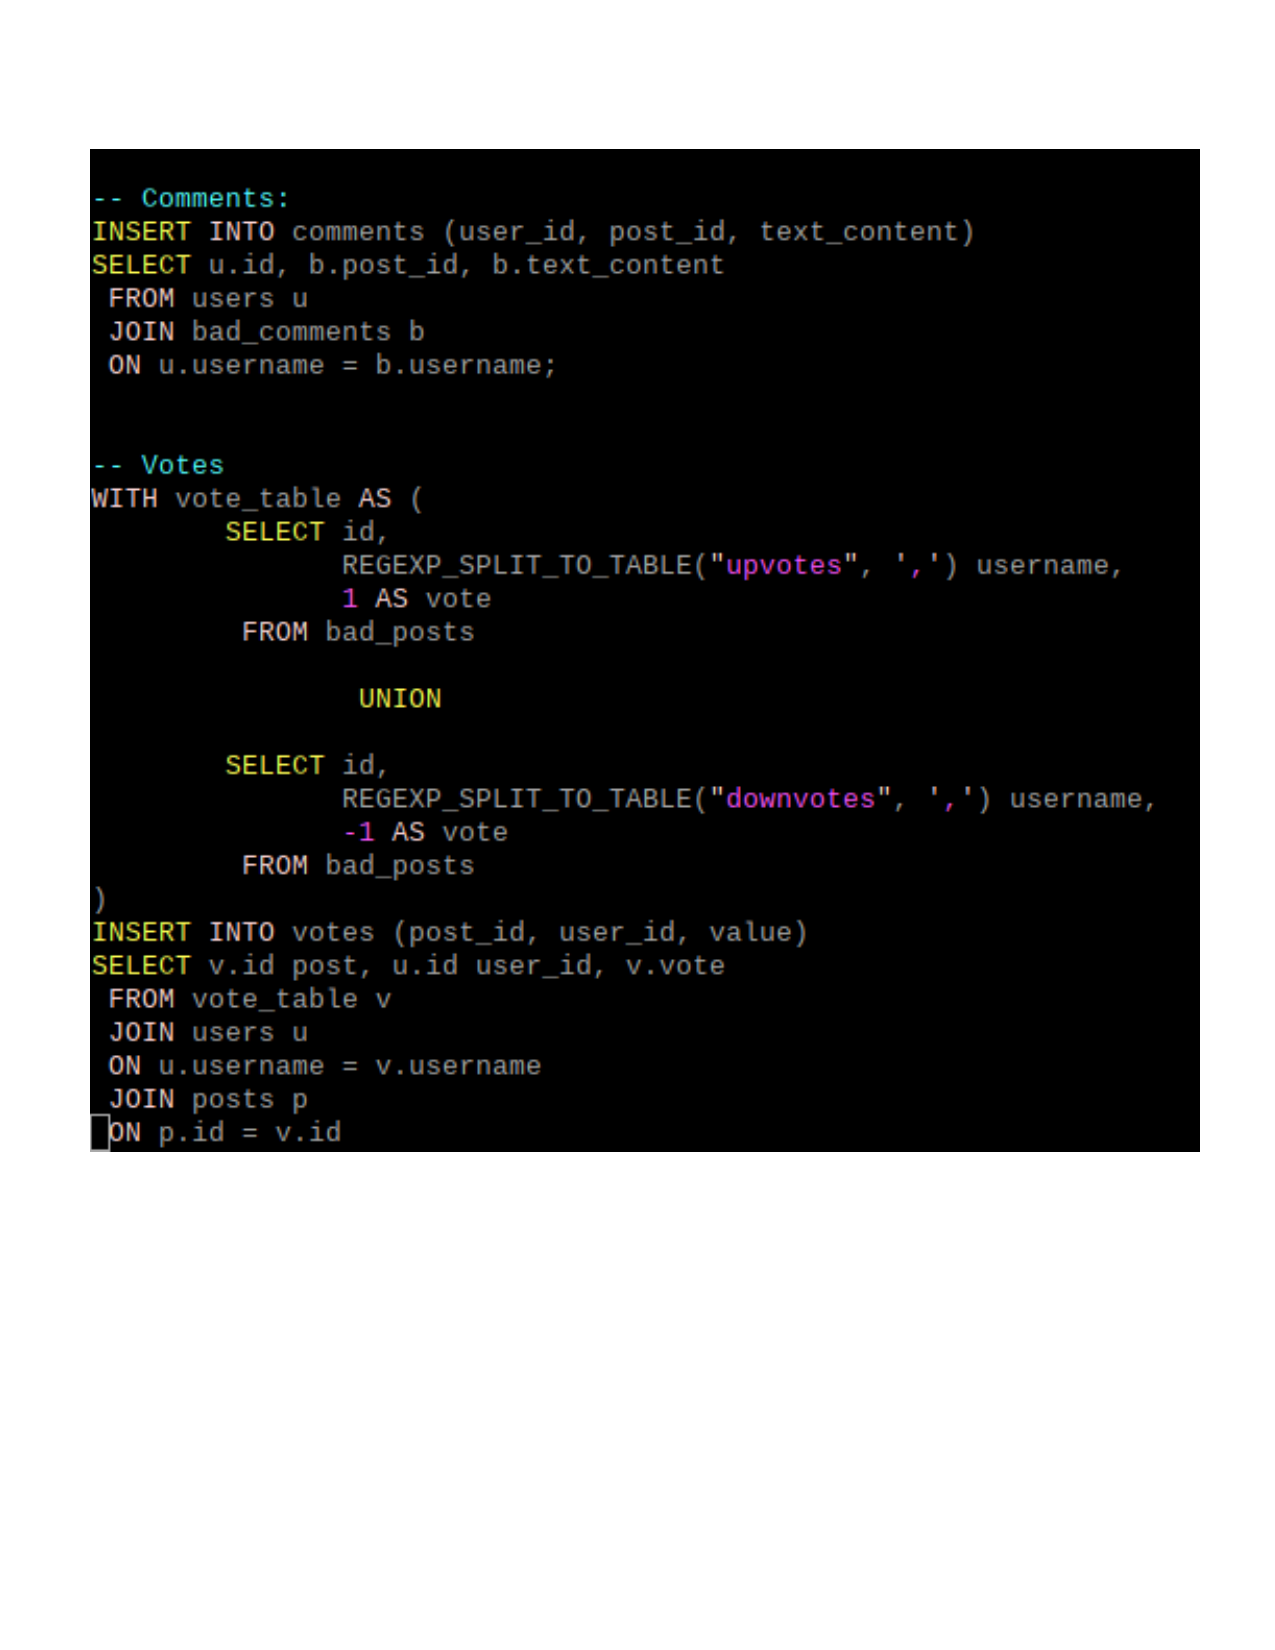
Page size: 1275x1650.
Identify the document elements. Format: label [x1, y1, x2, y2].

picture [90, 149, 1200, 1152]
